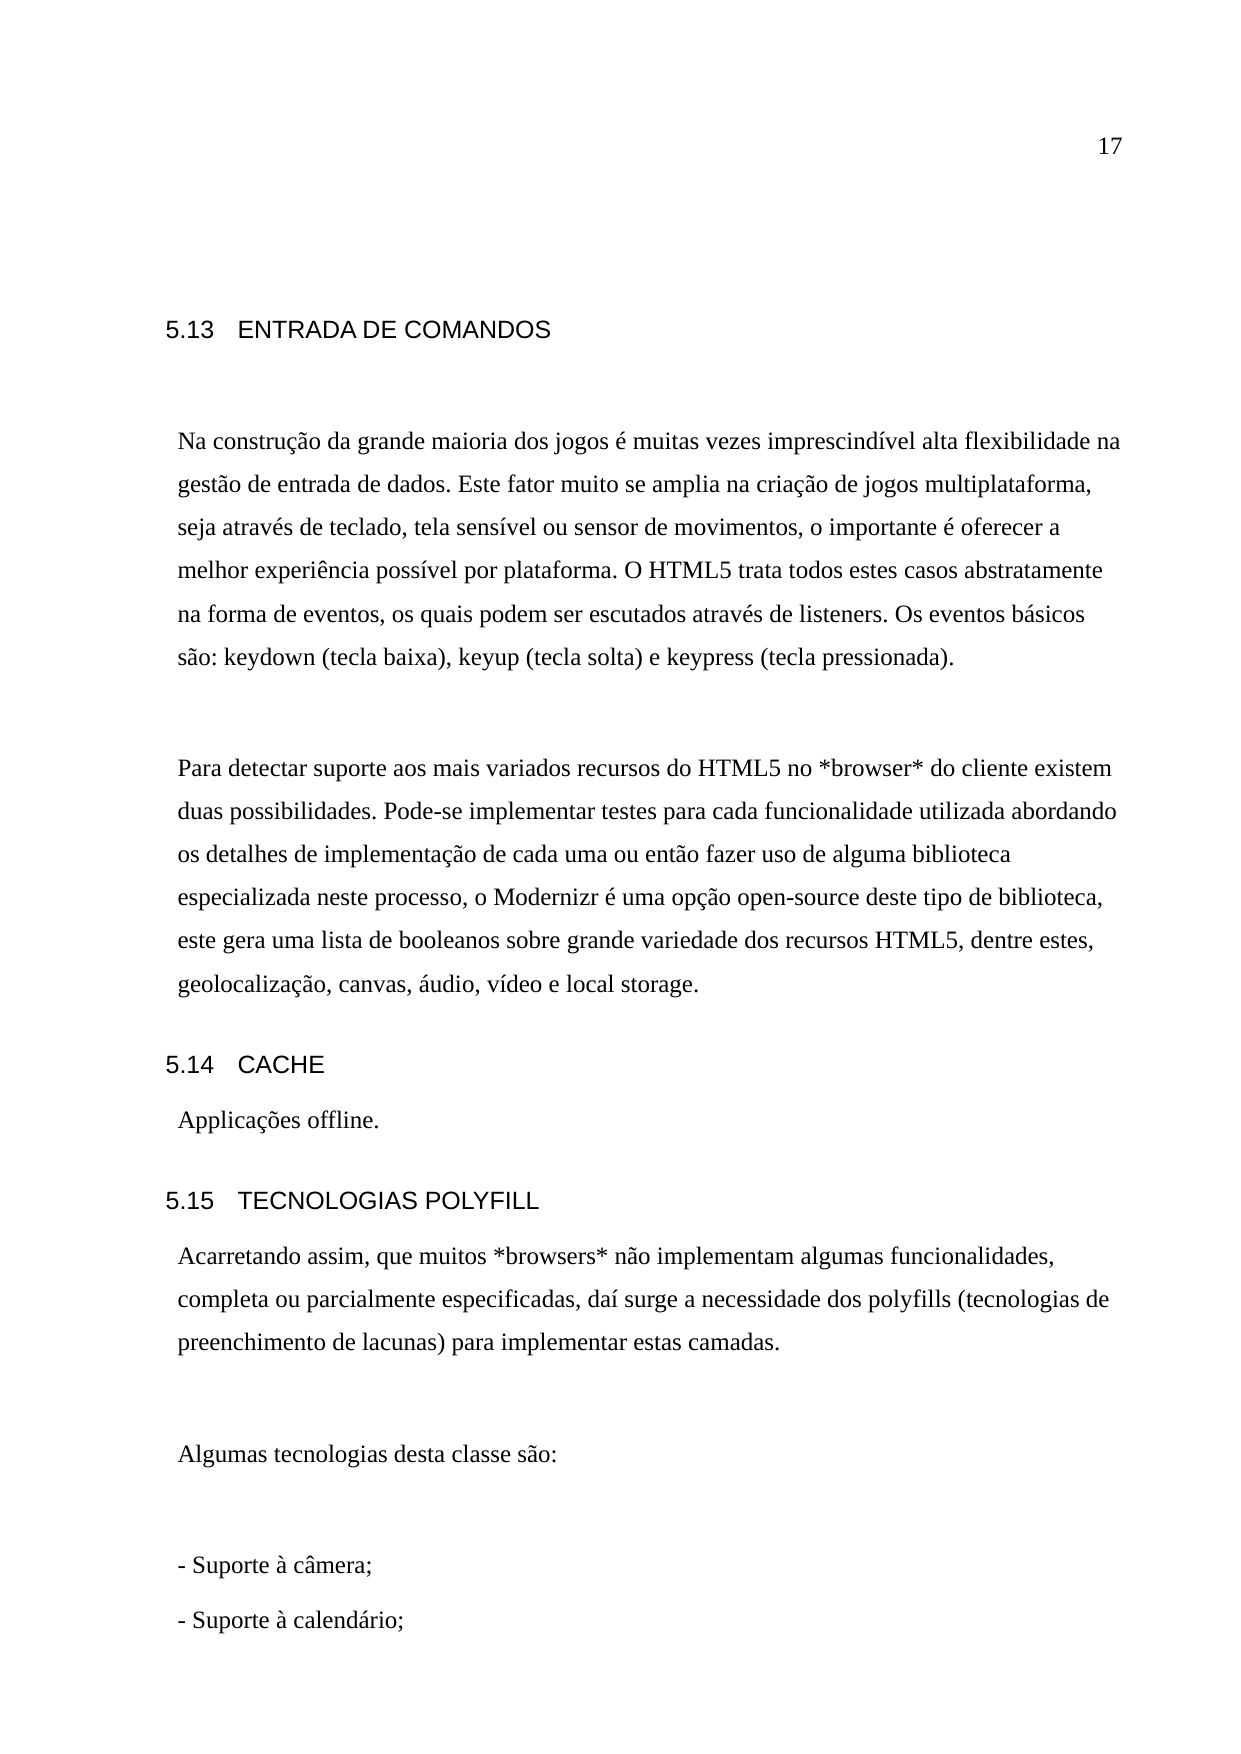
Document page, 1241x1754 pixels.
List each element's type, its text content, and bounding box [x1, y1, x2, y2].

text - Suporte à câmera; [177, 1550, 1122, 1579]
text Algumas tecnologias desta classe são: [177, 1439, 1122, 1467]
text Na construção da grande maioria dos jogos é muitas vezes imprescindível alta flexibilidade na gestão de entrada de dados. Este fator muito se amplia na criação de jogos multiplataforma, seja através de teclado, tela sensível ou sensor de movimentos, o importante é oferecer a melhor experiência possível por plataforma. O HTML5 trata todos estes casos abstratamente na forma de eventos, os quais podem ser escutados através de listeners. Os eventos básicos são: keydown (tecla baixa), keyup (tecla solta) e keypress (tecla pressionada). [177, 426, 1122, 671]
subtitle Cache [158, 1050, 1122, 1078]
subtitle TECNOLOGIAS POLYFILL [158, 1186, 1122, 1215]
text - Suporte à calendário; [177, 1606, 1122, 1634]
subtitle entrada de comandos [158, 315, 1122, 344]
text Applicações offline. [177, 1105, 1122, 1134]
text Acarretando assim, que muitos *browsers* não implementam algumas funcionalidades, completa ou parcialmente especificadas, daí surge a necessidade dos polyfills (tecnologias de preenchimento de lacunas) para implementar estas camadas. [177, 1241, 1122, 1356]
text Para detectar suporte aos mais variados recursos do HTML5 no *browser* do cliente existem duas possibilidades. Pode-se implementar testes para cada funcionalidade utilizada abordando os detalhes de implementação de cada uma ou então fazer uso de alguma biblioteca especializada neste processo, o Modernizr é uma opção open-source deste tipo de biblioteca, este gera uma lista de booleanos sobre grande variedade dos recursos HTML5, dentre estes, geolocalização, canvas, áudio, vídeo e local storage. [177, 753, 1122, 997]
